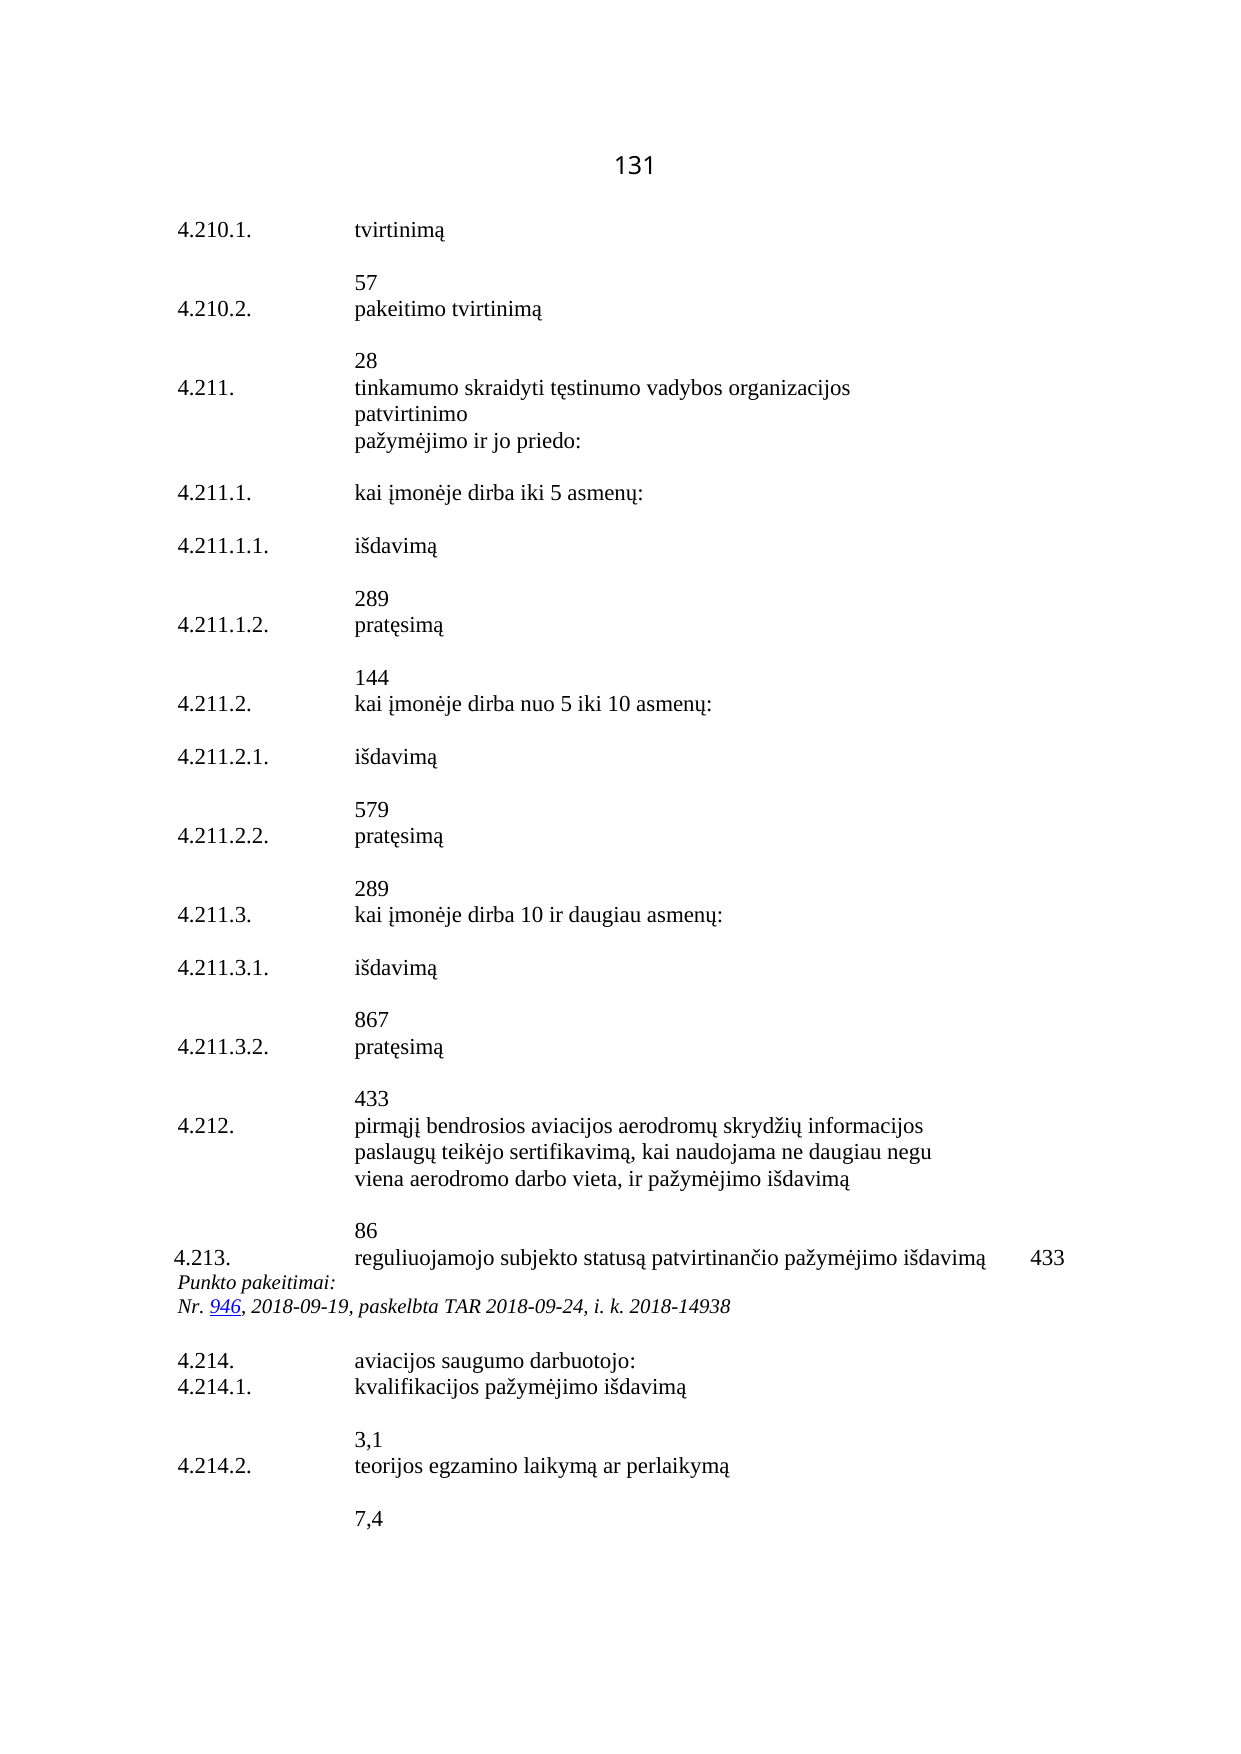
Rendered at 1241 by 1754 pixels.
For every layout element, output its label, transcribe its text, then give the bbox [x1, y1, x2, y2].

text viena aerodromo darbo vieta, ir pažymėjimo išdavimą 86 [354, 1164, 945, 1244]
text 4.211.1.2. pratęsimą 144 [177, 611, 945, 690]
text 4.210.1. tvirtinimą 57 [177, 216, 945, 295]
text 4.211.3.1. išdavimą 867 [177, 954, 945, 1033]
text Nr. 946, 2018-09-19, paskelbta TAR 2018-09-24, i. k. 2018-14938 [177, 1294, 1093, 1318]
text 4.211.2. kai įmonėje dirba nuo 5 iki 10 asmenų: [177, 690, 945, 743]
text 4.211.1.1. išdavimą 289 [177, 532, 945, 611]
text 4.211.2.1. išdavimą 579 [177, 743, 945, 822]
text 4.211. tinkamumo skraidyti tęstinumo vadybos organizacijos patvirtinimo [177, 374, 945, 427]
text 4.211.3. kai įmonėje dirba 10 ir daugiau asmenų: [177, 901, 945, 954]
text 4.214. aviacijos saugumo darbuotojo: [177, 1347, 892, 1373]
text paslaugų teikėjo sertifikavimą, kai naudojama ne daugiau negu [354, 1138, 945, 1164]
text 4.211.2.2. pratęsimą 289 [177, 822, 945, 901]
text 4.212. pirmąjį bendrosios aviacijos aerodromų skrydžių informacijos [177, 1112, 945, 1138]
text 4.213. reguliuojamojo subjekto statusą patvirtinančio pažymėjimo išdavimą 433 [174, 1244, 1093, 1270]
text 4.211.1. kai įmonėje dirba iki 5 asmenų: [177, 479, 945, 532]
text Punkto pakeitimai: [177, 1270, 1093, 1294]
text 4.214.2. teorijos egzamino laikymą ar perlaikymą 7,4 [177, 1452, 892, 1531]
text pažymėjimo ir jo priedo: [354, 427, 945, 479]
text 4.210.2. pakeitimo tvirtinimą 28 [177, 295, 945, 374]
text 4.211.3.2. pratęsimą 433 [177, 1033, 945, 1112]
text 4.214.1. kvalifikacijos pažymėjimo išdavimą 3,1 [177, 1373, 892, 1452]
